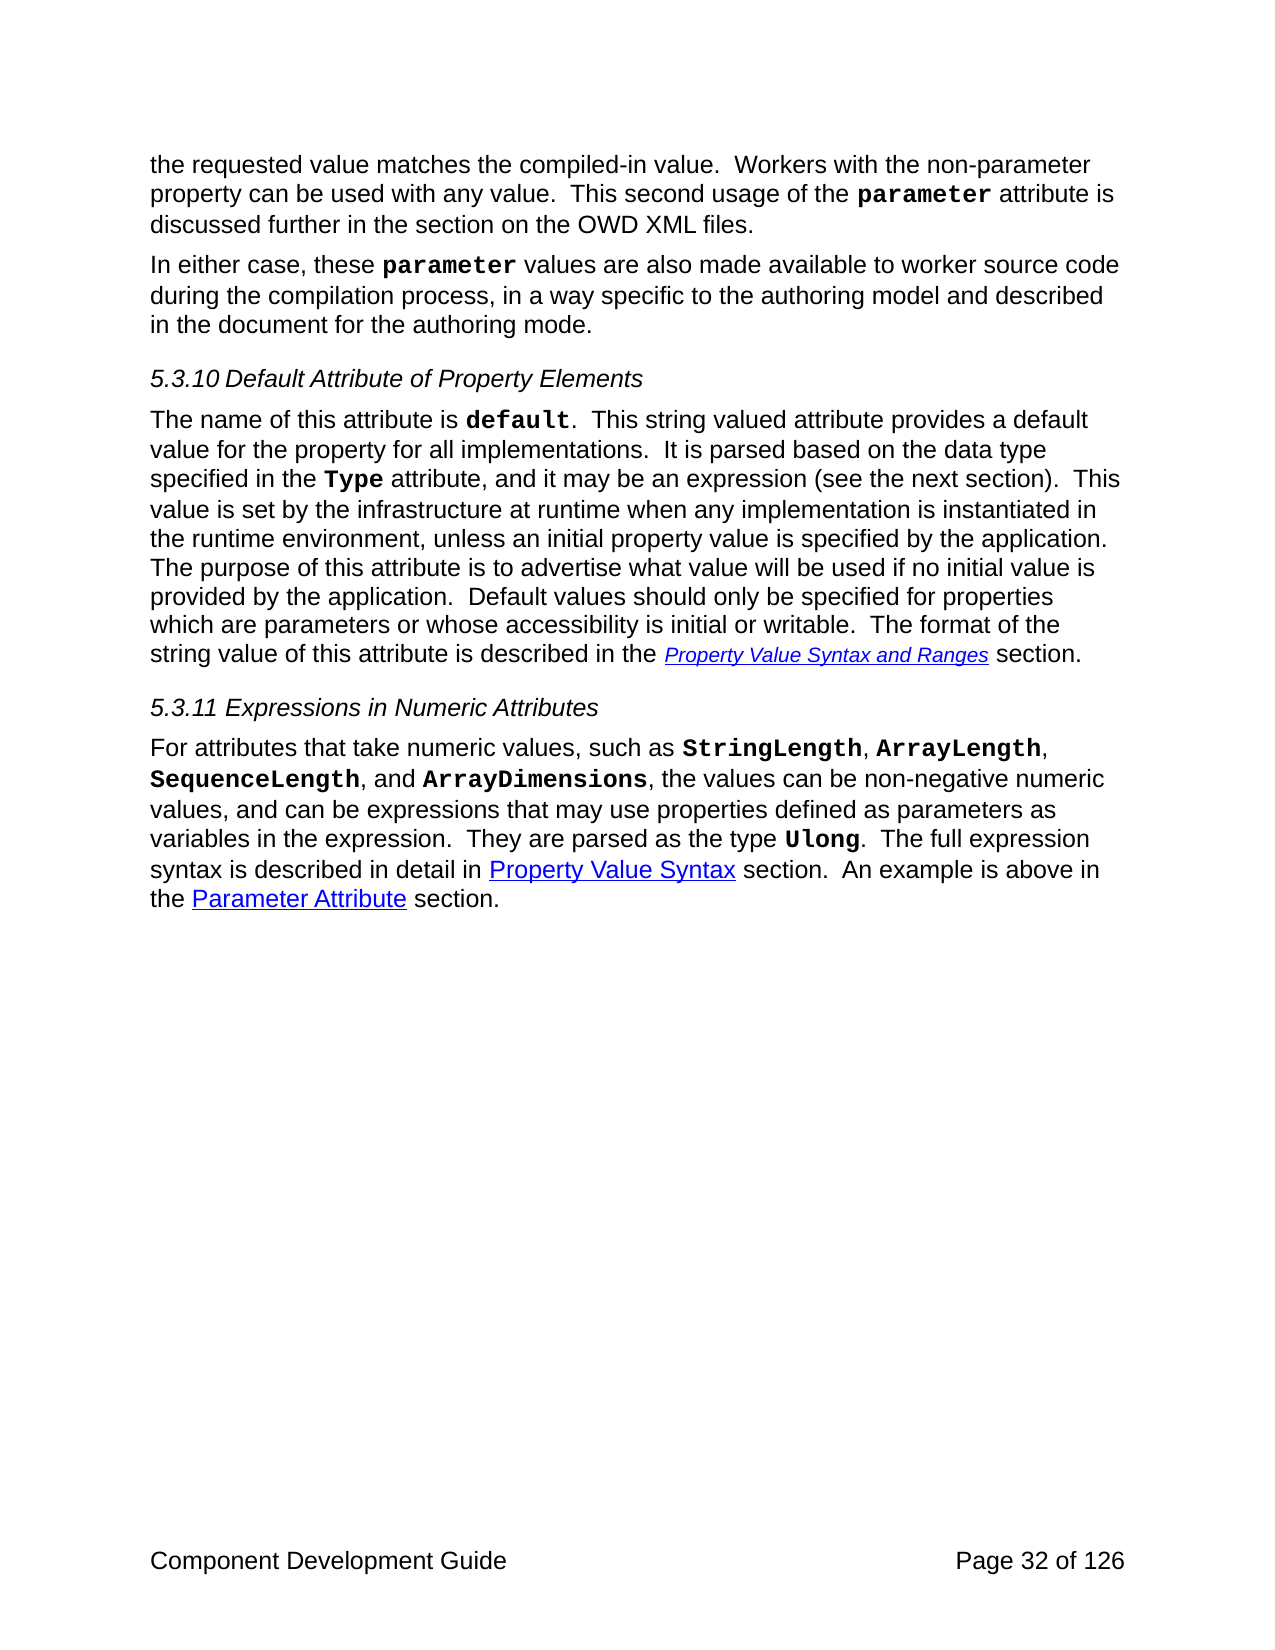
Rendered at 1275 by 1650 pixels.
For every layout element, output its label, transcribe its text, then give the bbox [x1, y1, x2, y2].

text The name of this attribute is default. This string valued attribute provides a default value for the property for all implementations. It is parsed based on the data type specified in the Type attribute, and it may be an expression (see the next section). This value is set by the infrastructure at runtime when any implementation is instantiated in the runtime environment, unless an initial property value is specified by the application. The purpose of this attribute is to advertise what value will be used if no initial value is provided by the application. Default values should only be specified for properties which are parameters or whose accessibility is initial or writable. The format of the string value of this attribute is described in the Property Value Syntax and Ranges section. [150, 404, 1125, 668]
text In either case, these parameter values are also made available to worker source code during the compilation process, in a way specific to the authoring model and described in the document for the authoring mode. [150, 250, 1125, 339]
subtitle Expressions in Numeric Attributes [150, 693, 1125, 721]
text For attributes that take numeric values, such as StringLength, ArrayLength, SequenceLength, and ArrayDimensions, the values can be non-negative numeric values, and can be expressions that may use properties defined as parameters as variables in the expression. They are parsed as the type Ulong. The full expression syntax is described in detail in Property Value Syntax section. An example is above in the Parameter Attribute section. [150, 733, 1125, 912]
subtitle Default Attribute of Property Elements [150, 364, 1125, 393]
text the requested value matches the compiled-in value. Workers with the non-parameter property can be used with any value. This second usage of the parameter attribute is discussed further in the section on the OWD XML files. [150, 150, 1125, 238]
